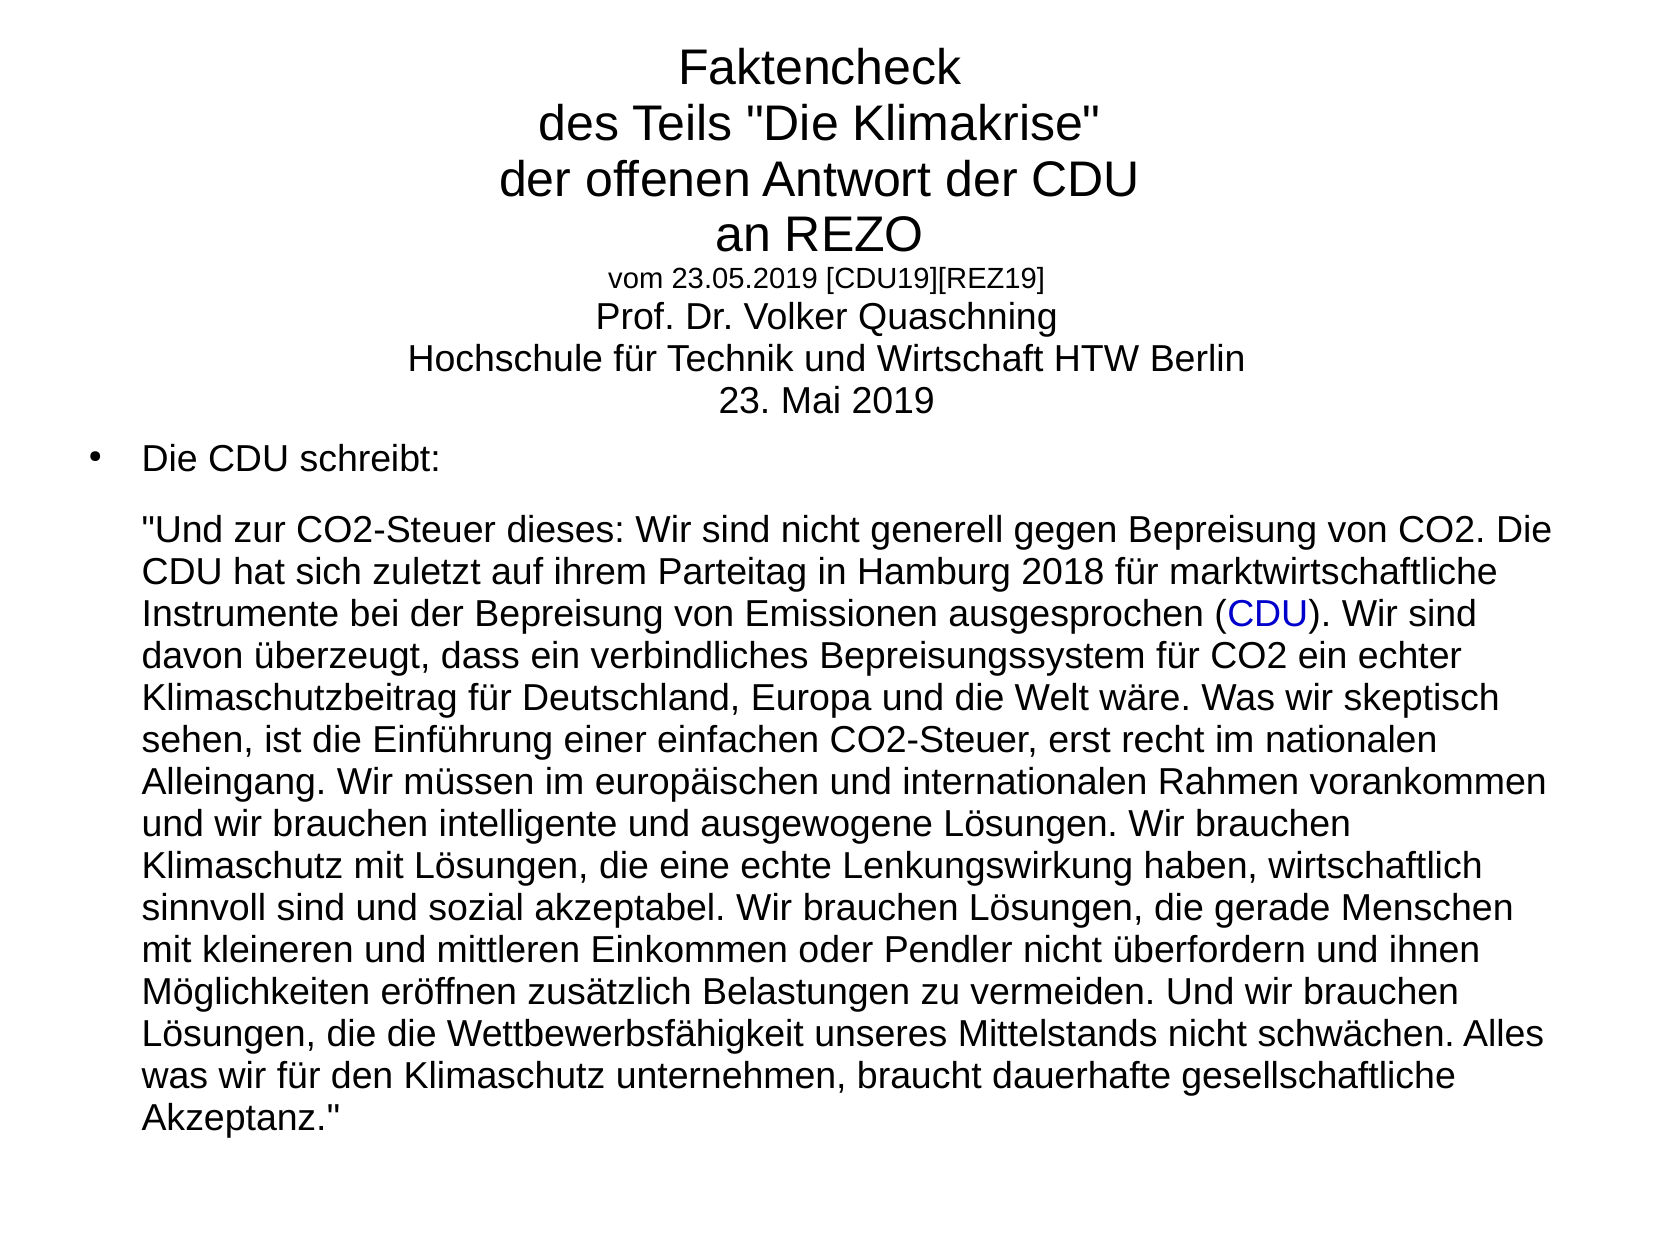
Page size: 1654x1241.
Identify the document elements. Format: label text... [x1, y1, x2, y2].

list Die CDU schreibt: "Und zur CO2-Steuer dieses: Wir sind nicht generell gegen Bepreisung von CO2. Die CDU hat sich zuletzt auf ihrem Parteitag in Hamburg 2018 für marktwirtschaftliche Instrumente bei der Bepreisung von Emissionen ausgesprochen (CDU). Wir sind davon überzeugt, dass ein verbindliches Bepreisungssystem für CO2 ein echter Klimaschutzbeitrag für Deutschland, Europa und die Welt wäre. Was wir skeptisch sehen, ist die Einführung einer einfachen CO2-Steuer, erst recht im nationalen Alleingang. Wir müssen im europäischen und internationalen Rahmen vorankommen und wir brauchen intelligente und ausgewogene Lösungen. Wir brauchen Klimaschutz mit Lösungen, die eine echte Lenkungswirkung haben, wirtschaftlich sinnvoll sind und sozial akzeptabel. Wir brauchen Lösungen, die gerade Menschen mit kleineren und mittleren Einkommen oder Pendler nicht überfordern und ihnen Möglichkeiten eröffnen zusätzlich Belastungen zu vermeiden. Und wir brauchen Lösungen, die die Wettbewerbsfähigkeit unseres Mittelstands nicht schwächen. Alles was wir für den Klimaschutz unternehmen, braucht dauerhafte gesellschaftliche Akzeptanz." [70, 437, 1559, 1241]
title Faktencheck des Teils "Die Klimakrise" der offenen Antwort der CDU an REZO vom 23.05.2019 [CDU19][REZ19] Prof. Dr. Volker Quaschning Hochschule für Technik und Wirtschaft HTW Berlin 23. Mai 2019 [82, 11, 1571, 449]
